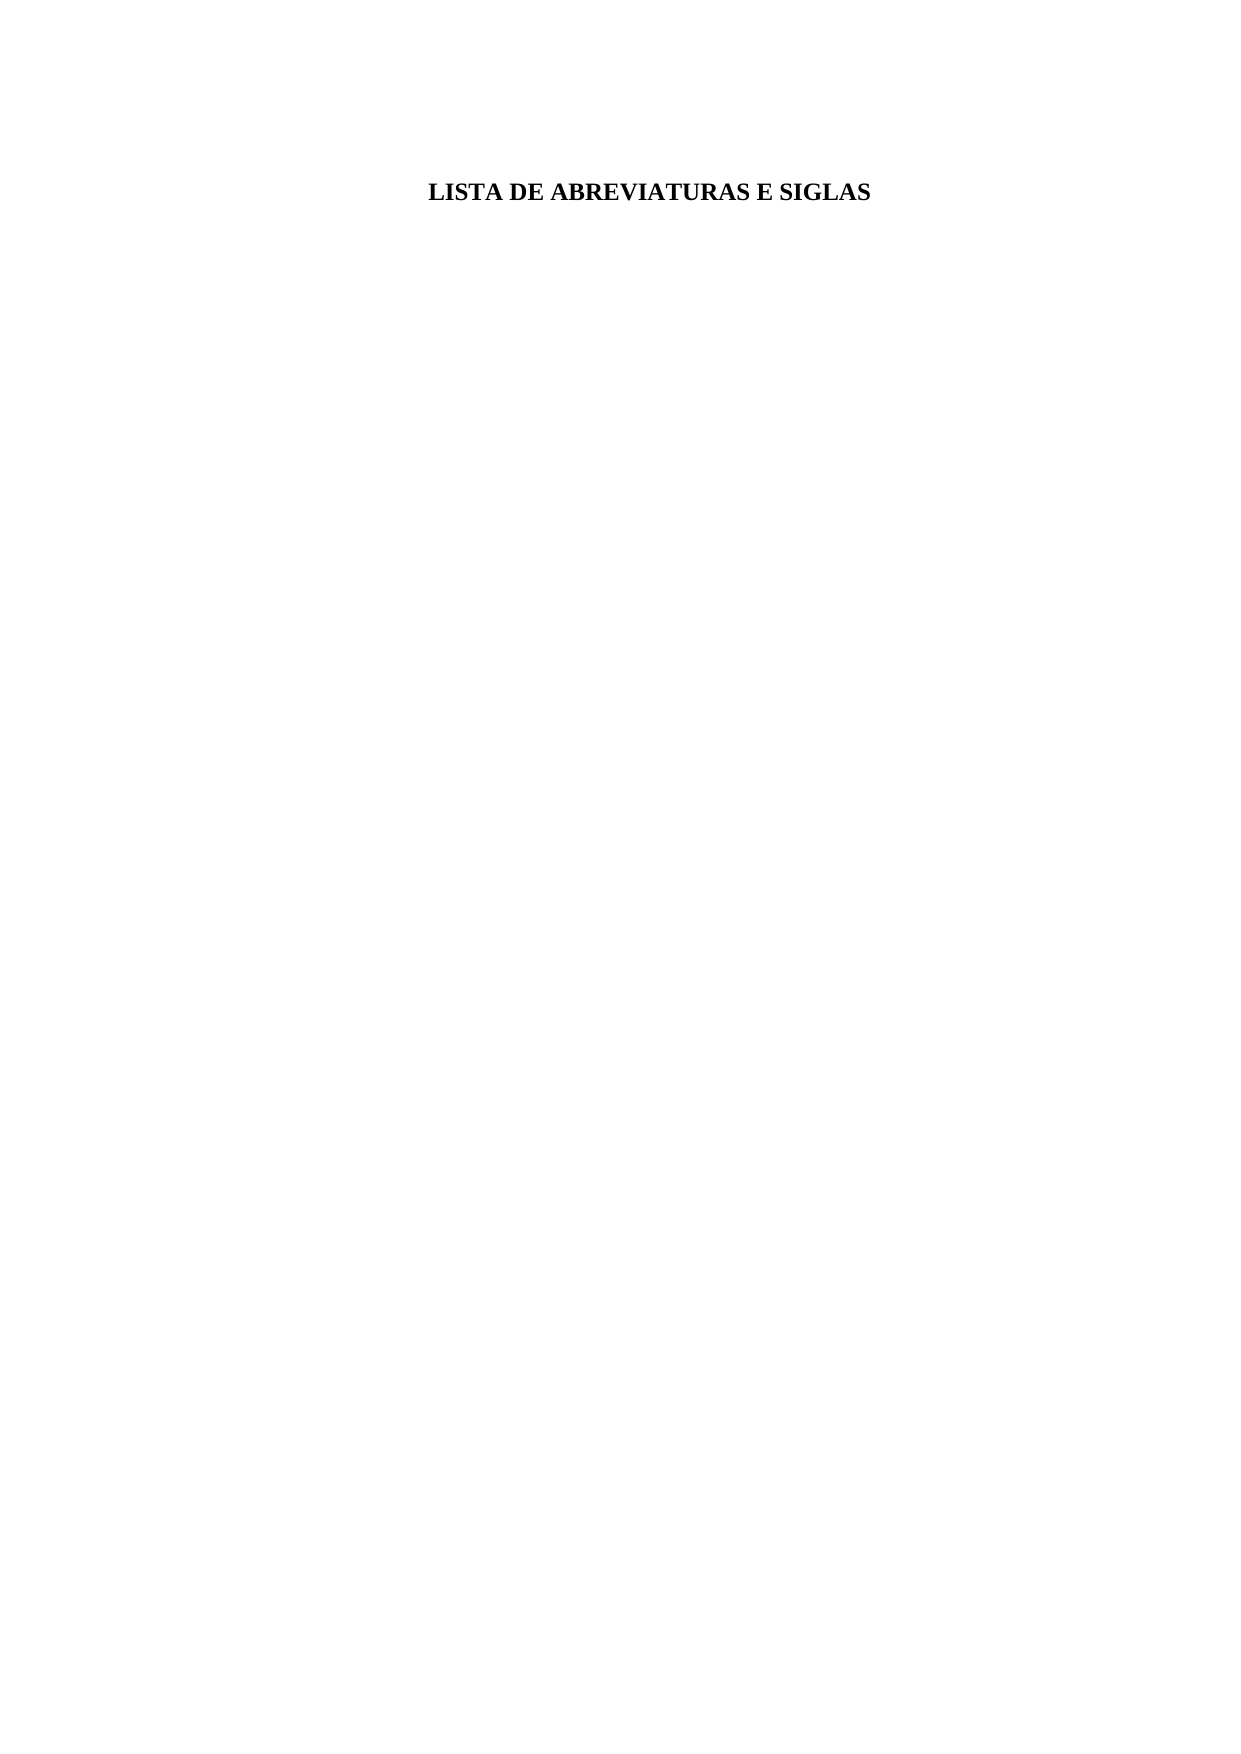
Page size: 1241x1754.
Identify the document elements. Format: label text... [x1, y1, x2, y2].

subtitle LISTA DE ABREVIATURAS E SIGLAS [177, 177, 1122, 206]
